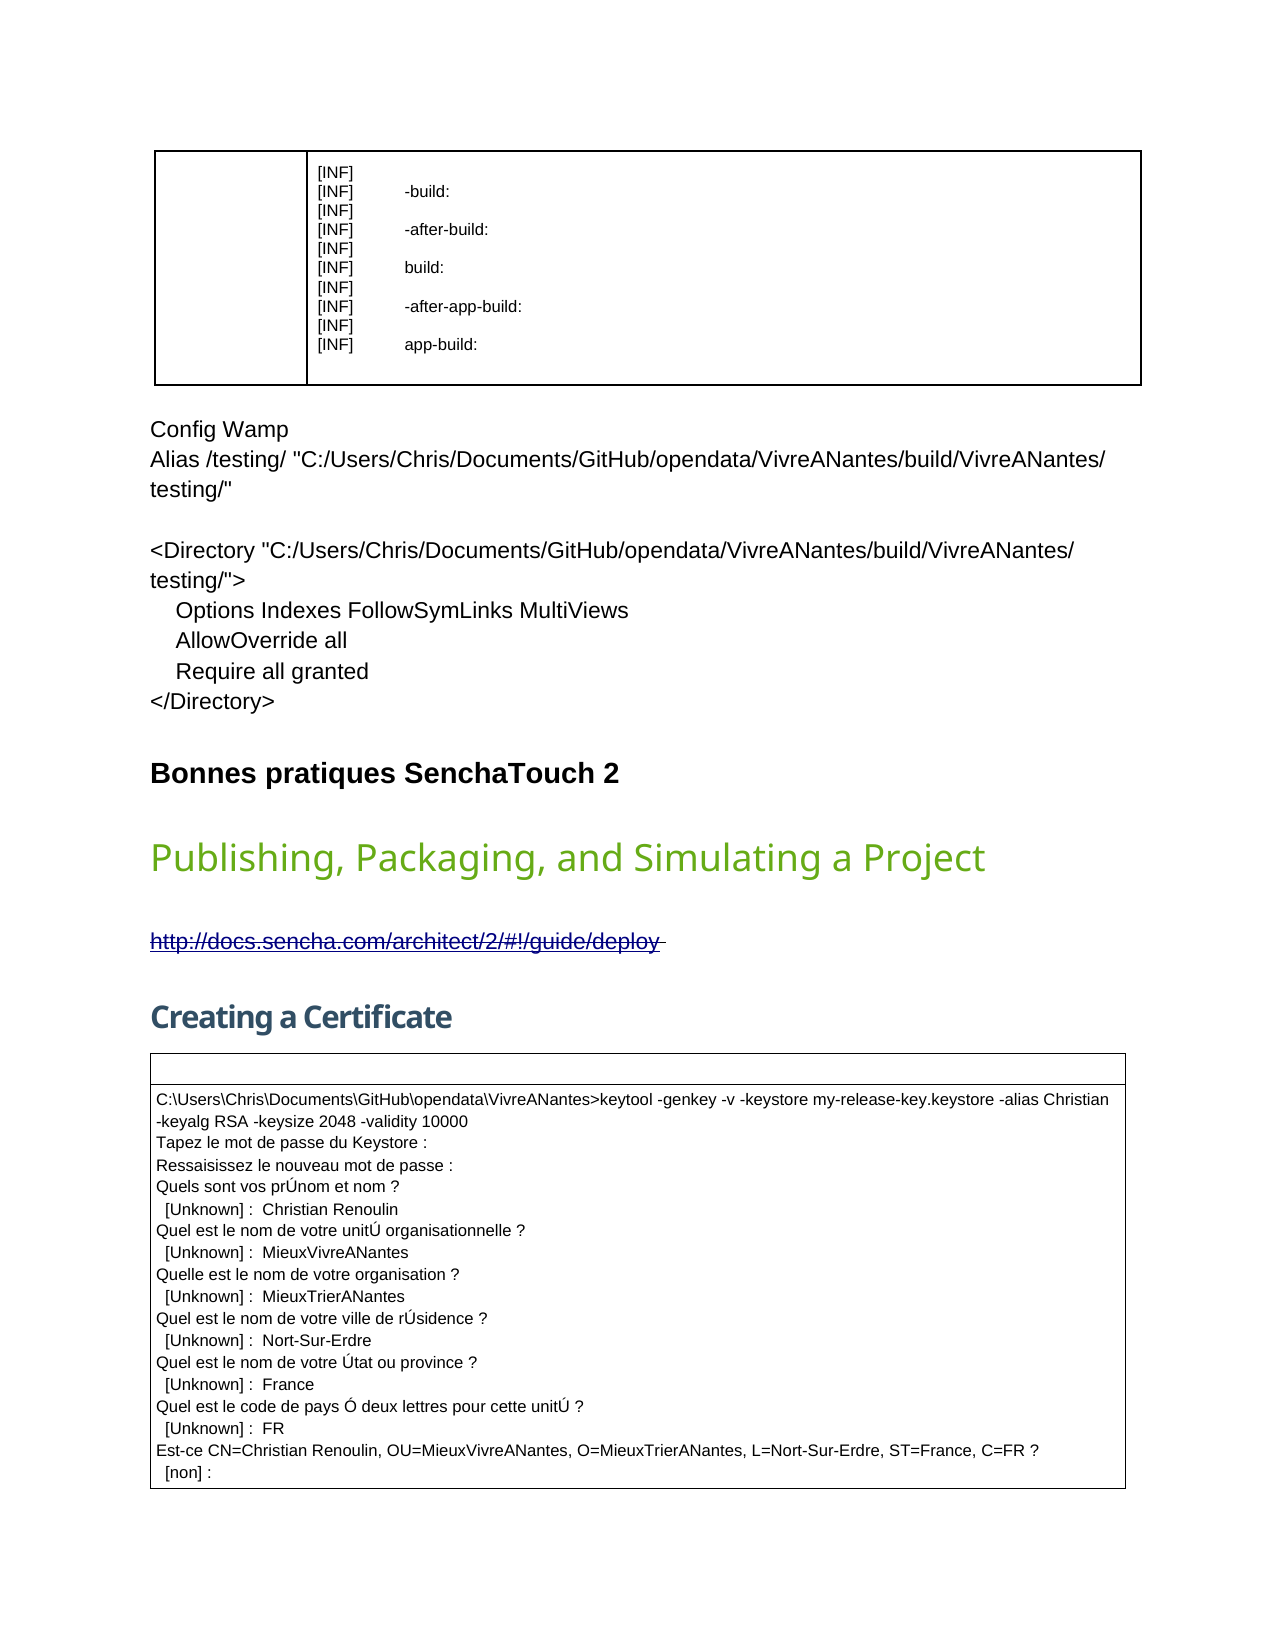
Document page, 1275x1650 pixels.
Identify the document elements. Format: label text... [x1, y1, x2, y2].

text </Directory> [150, 688, 1125, 714]
text Options Indexes FollowSymLinks MultiViews [150, 597, 1125, 624]
text http://docs.sencha.com/architect/2/#!/guide/deploy [150, 928, 1125, 954]
text Alias /testing/ "C:/Users/Chris/Documents/GitHub/opendata/VivreANantes/build/VivreANantes/testing/" [150, 446, 1125, 503]
text Require all granted [150, 658, 1125, 684]
text <Directory "C:/Users/Chris/Documents/GitHub/opendata/VivreANantes/build/VivreANantes/testing/"> [150, 537, 1125, 593]
text AllowOverride all [150, 627, 1125, 654]
subtitle Publishing, Packaging, and Simulating a Project [150, 832, 1125, 883]
table_header [156, 152, 306, 384]
subtitle Creating a Certificate [150, 996, 1125, 1038]
text Config Wamp [150, 416, 1125, 442]
table_cell C:\Users\Chris\Documents\GitHub\opendata\VivreANantes>keytool -genkey -v -keystore my-release-key.keystore -alias Christian -keyalg RSA -keysize 2048 -validity 10000 Tapez le mot de passe du Keystore : Ressaisissez le nouveau mot de passe : Quels sont vos prÚnom et nom ? [Unknown] : Christian Renoulin Quel est le nom de votre unitÚ organisationnelle ? [Unknown] : MieuxVivreANantes Quelle est le nom de votre organisation ? [Unknown] : MieuxTrierANantes Quel est le nom de votre ville de rÚsidence ? [Unknown] : Nort-Sur-Erdre Quel est le nom de votre Útat ou province ? [Unknown] : France Quel est le code de pays Ó deux lettres pour cette unitÚ ? [Unknown] : FR Est-ce CN=Christian Renoulin, OU=MieuxVivreANantes, O=MieuxTrierANantes, L=Nort-Sur-Erdre, ST=France, C=FR ? [non] : [151, 1085, 1125, 1488]
subtitle Bonnes pratiques SenchaTouch 2 [150, 756, 1125, 789]
table_header [INF] [INF] -build: [INF] [INF] -after-build: [INF] [INF] build: [INF] [INF] -after-app-build: [INF] [INF] app-build: [308, 152, 1140, 384]
table_header [151, 1054, 1125, 1083]
